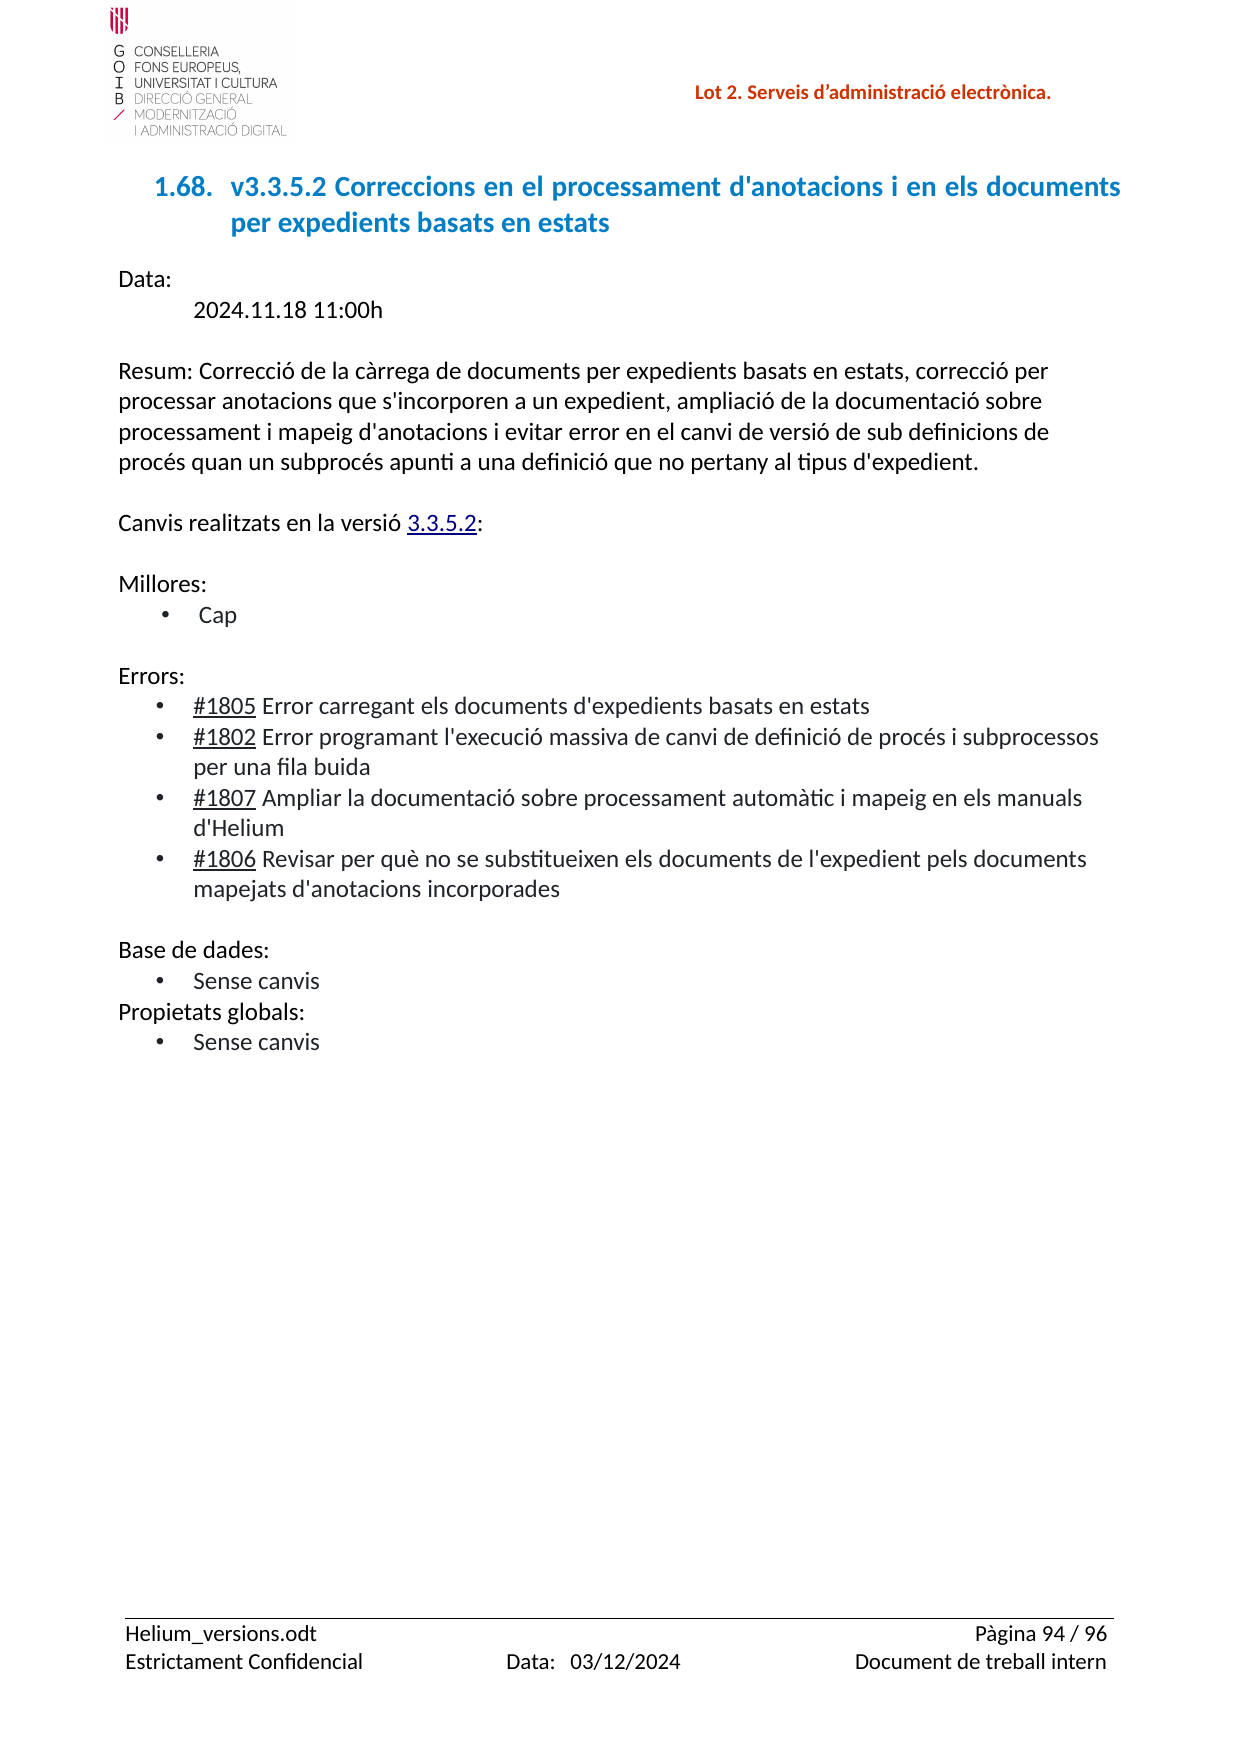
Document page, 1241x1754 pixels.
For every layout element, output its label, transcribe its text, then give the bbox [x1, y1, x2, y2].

text Errors: [118, 660, 1122, 691]
list Sense canvis [156, 965, 1122, 996]
picture [100, 0, 297, 144]
text Data: [118, 263, 1122, 294]
list #1806 Revisar per què no se substitueixen els documents de l'expedient pels documents mapejats d'anotacions incorporades [156, 843, 1122, 904]
list Sense canvis [156, 1026, 1122, 1057]
list #1805 Error carregant els documents d'expedients basats en estats [156, 691, 1122, 721]
text Propietats globals: [118, 996, 1122, 1026]
list #1807 Ampliar la documentació sobre processament automàtic i mapeig en els manuals d'Helium [156, 782, 1122, 843]
text 2024.11.18 11:00h [118, 294, 1122, 324]
text Millores: [118, 568, 1122, 599]
text Canvis realitzats en la versió 3.3.5.2: [118, 507, 1122, 538]
list #1802 Error programant l'execució massiva de canvi de definició de procés i subprocessos per una fila buida [156, 721, 1122, 782]
text Base de dades: [118, 935, 1122, 965]
list Cap [161, 599, 1122, 629]
subtitle v3.3.5.2 Correccions en el processament d'anotacions i en els documents per expedients basats en estats [153, 168, 1122, 239]
text Resum: Correcció de la càrrega de documents per expedients basats en estats, correcció per processar anotacions que s'incorporen a un expedient, ampliació de la documentació sobre processament i mapeig d'anotacions i evitar error en el canvi de versió de sub definicions de procés quan un subprocés apunti a una definició que no pertany al tipus d'expedient. [118, 355, 1122, 477]
